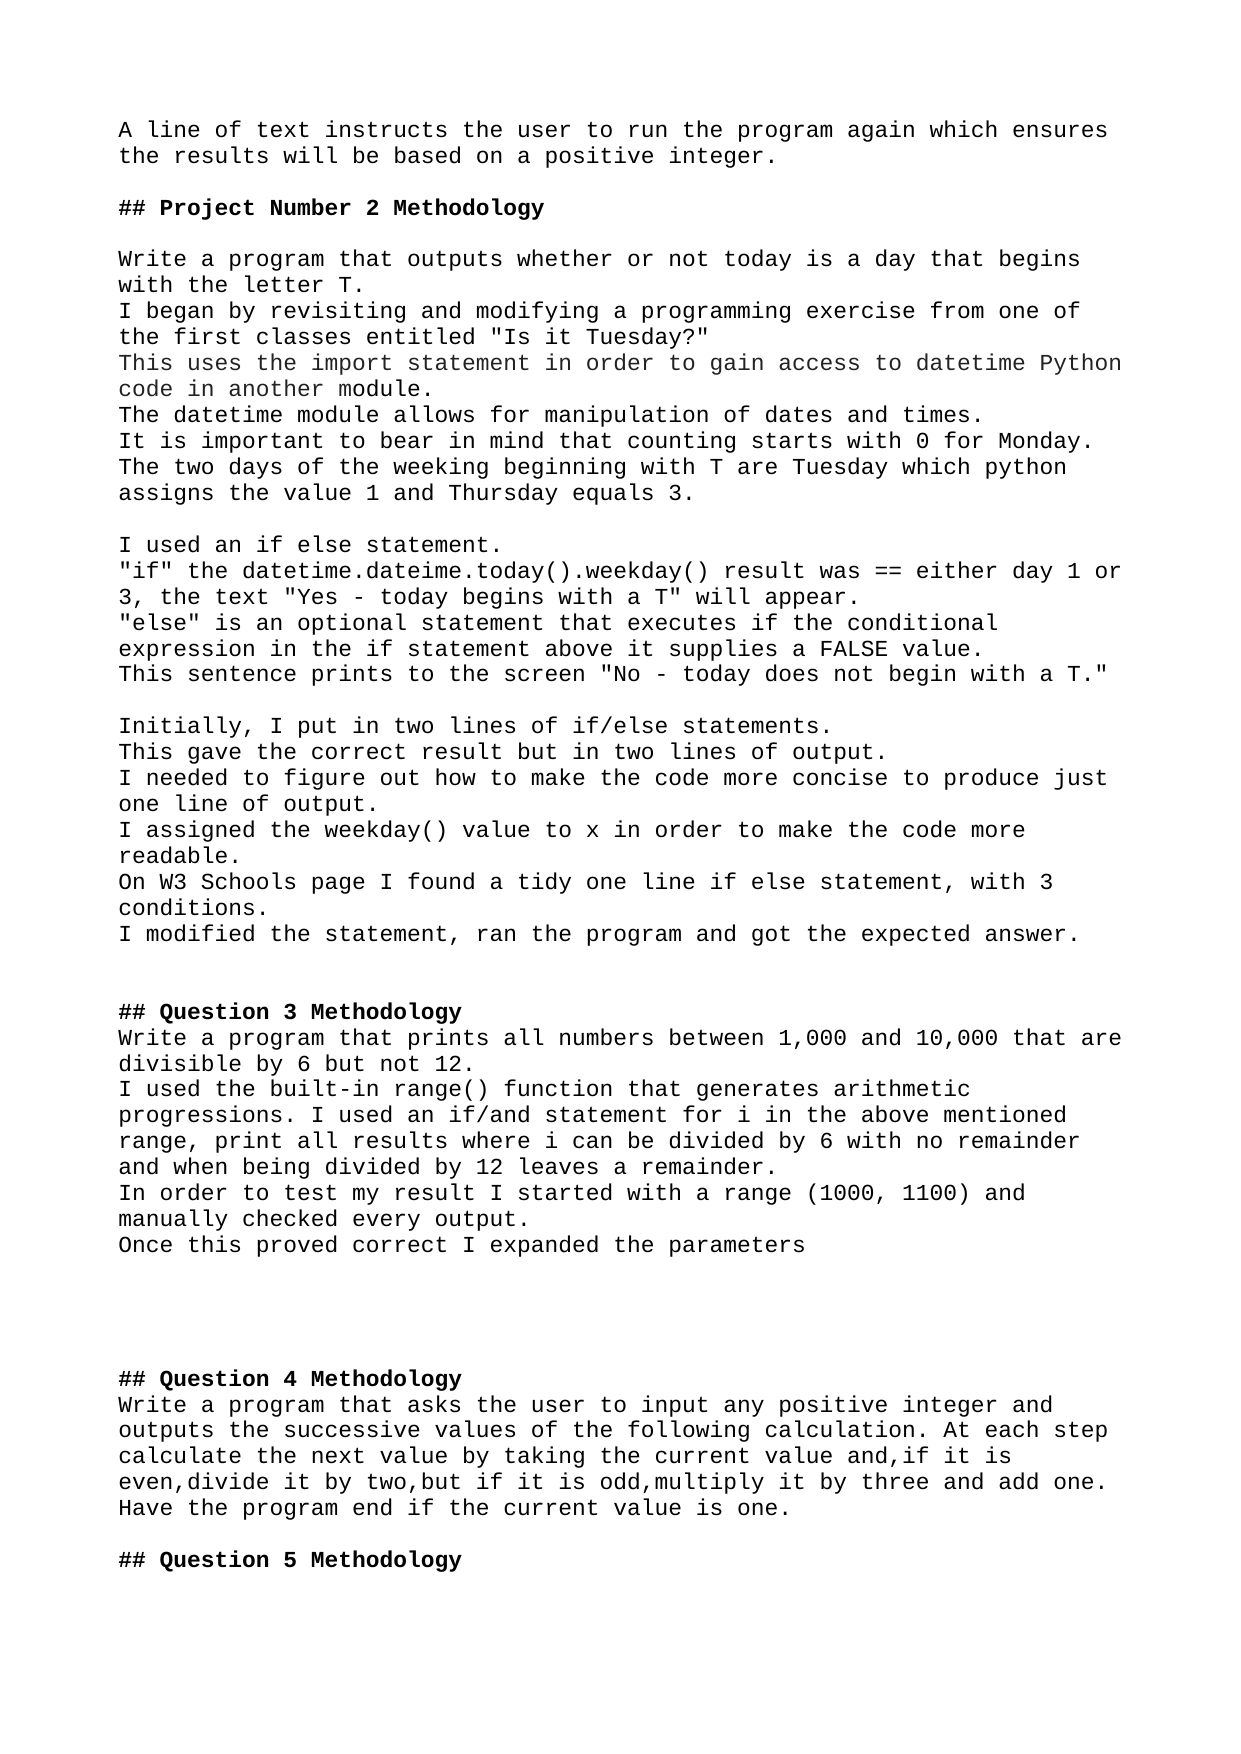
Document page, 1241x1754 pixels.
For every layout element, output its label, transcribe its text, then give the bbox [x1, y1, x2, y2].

text ## Question 3 Methodology [118, 1000, 1122, 1026]
text ## Question 4 Methodology [118, 1367, 1122, 1393]
text "if" the datetime.dateime.today().weekday() result was == either day 1 or 3, the text "Yes - today begins with a T" will appear. [118, 559, 1122, 611]
text I used an if else statement. [118, 533, 1122, 559]
text It is important to bear in mind that counting starts with 0 for Monday. [118, 429, 1122, 455]
text I needed to figure out how to make the code more concise to produce just one line of output. [118, 767, 1122, 818]
text Initially, I put in two lines of if/else statements. [118, 715, 1122, 741]
text Write a program that asks the user to input any positive integer and outputs the successive values of the following calculation. At each step calculate the next value by taking the current value and,if it is even,divide it by two,but if it is odd,multiply it by three and add one. Have the program end if the current value is one. [118, 1393, 1122, 1523]
text ## Question 5 Methodology [118, 1548, 1122, 1574]
text Write a program that outputs whether or not today is a day that begins with the letter T. [118, 248, 1122, 300]
text and when being divided by 12 leaves a remainder. [118, 1156, 1122, 1182]
text This sentence prints to the screen "No - today does not begin with a T." [118, 663, 1122, 689]
text I used the built-in range() function that generates arithmetic progressions. I used an if/and statement for i in the above mentioned range, print all results where i can be divided by 6 with no remainder [118, 1078, 1122, 1156]
text Write a program that prints all numbers between 1,000 and 10,000 that are divisible by 6 but not 12. [118, 1026, 1122, 1078]
text I began by revisiting and modifying a programming exercise from one of the first classes entitled "Is it Tuesday?" [118, 300, 1122, 352]
text This uses the import statement in order to gain access to datetime Python code in another module. [118, 352, 1122, 403]
text ## Project Number 2 Methodology [118, 196, 1122, 222]
text A line of text instructs the user to run the program again which ensures the results will be based on a positive integer. [118, 118, 1122, 170]
text The datetime module allows for manipulation of dates and times. [118, 403, 1122, 429]
text I modified the statement, ran the program and got the expected answer. [118, 922, 1122, 948]
text Once this proved correct I expanded the parameters [118, 1233, 1122, 1259]
text In order to test my result I started with a range (1000, 1100) and manually checked every output. [118, 1182, 1122, 1233]
text I assigned the weekday() value to x in order to make the code more readable. [118, 818, 1122, 870]
text On W3 Schools page I found a tidy one line if else statement, with 3 conditions. [118, 870, 1122, 922]
text This gave the correct result but in two lines of output. [118, 741, 1122, 767]
text "else" is an optional statement that executes if the conditional expression in the if statement above it supplies a FALSE value. [118, 611, 1122, 663]
text The two days of the weeking beginning with T are Tuesday which python assigns the value 1 and Thursday equals 3. [118, 455, 1122, 507]
